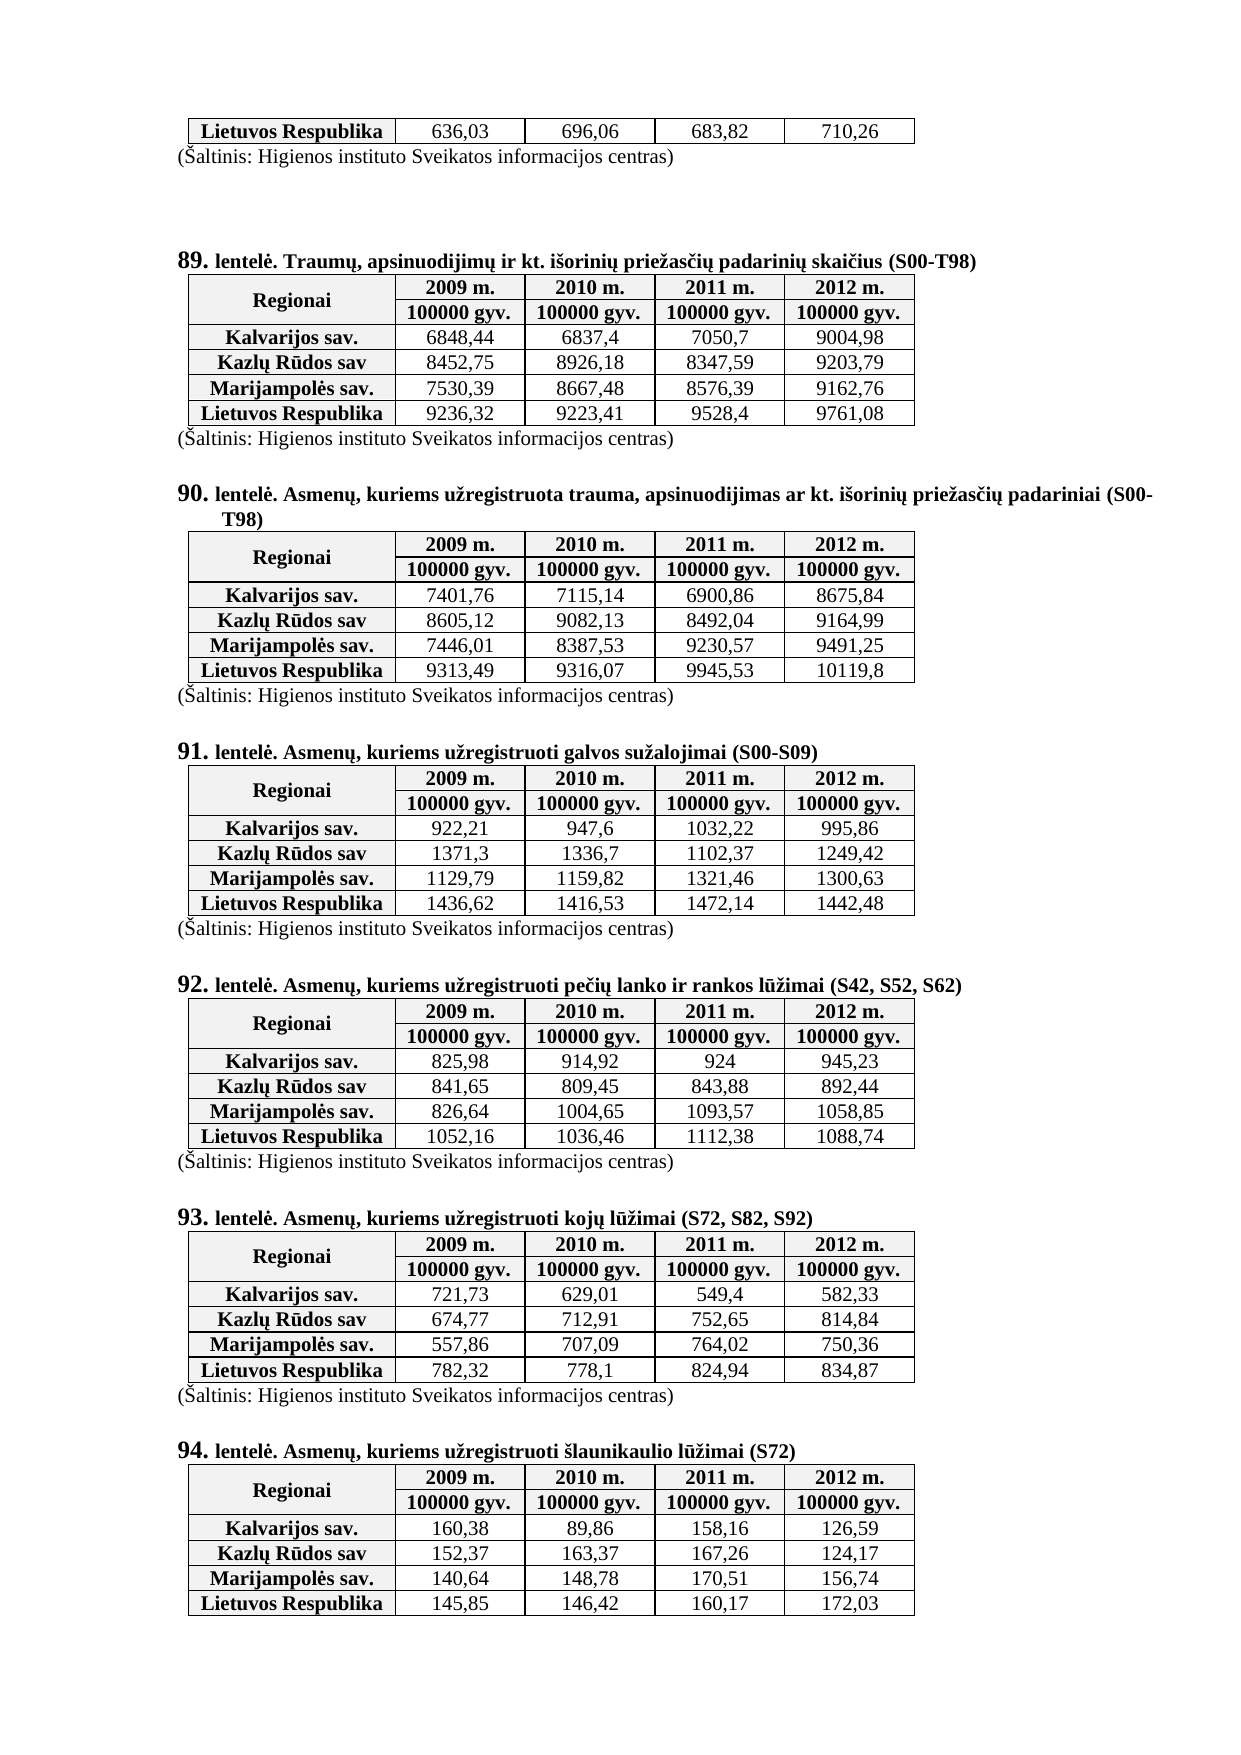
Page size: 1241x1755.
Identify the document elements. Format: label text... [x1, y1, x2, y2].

table_cell 100000 gyv. [785, 558, 914, 581]
table_cell 712,91 [526, 1307, 654, 1331]
table_header 2011 m. [656, 1465, 784, 1489]
text (Šaltinis: Higienos instituto Sveikatos informacijos centras) [177, 1383, 1181, 1407]
table_header Regionai [189, 275, 395, 324]
table_cell Lietuvos Respublika [189, 891, 395, 915]
table_cell 764,02 [656, 1333, 784, 1356]
table_cell 8452,75 [396, 350, 524, 374]
table_cell 8926,18 [526, 350, 654, 374]
table_cell 834,87 [785, 1358, 914, 1382]
table_cell 9230,57 [656, 633, 784, 657]
table_cell 9004,98 [785, 325, 914, 349]
table_cell 721,73 [396, 1282, 524, 1306]
table_cell 152,37 [396, 1541, 524, 1564]
table_header 2010 m. [526, 999, 654, 1023]
table_cell Kazlų Rūdos sav [189, 350, 395, 374]
table_cell 100000 gyv. [396, 791, 524, 815]
table_header 2011 m. [656, 999, 784, 1023]
table_cell 140,64 [396, 1566, 524, 1590]
table_cell Lietuvos Respublika [189, 1358, 395, 1382]
table_cell Kalvarijos sav. [189, 816, 395, 840]
table_cell 814,84 [785, 1307, 914, 1331]
table_cell Lietuvos Respublika [189, 401, 395, 424]
table_cell Kalvarijos sav. [189, 1049, 395, 1073]
table_header 2012 m. [785, 532, 914, 556]
text 91. lentelė. Asmenų, kuriems užregistruoti galvos sužalojimai (S00-S09) [177, 736, 1181, 764]
table_cell 7530,39 [396, 375, 524, 399]
table_header 2009 m. [396, 275, 524, 299]
table_cell 100000 gyv. [396, 1490, 524, 1514]
table_cell 158,16 [656, 1515, 784, 1539]
table_cell 160,38 [396, 1515, 524, 1539]
table_cell 6837,4 [526, 325, 654, 349]
table_cell 9313,49 [396, 658, 524, 682]
text 92. lentelė. Asmenų, kuriems užregistruoti pečių lanko ir rankos lūžimai (S42, S52, S62) [177, 969, 1181, 998]
table_cell 892,44 [785, 1074, 914, 1098]
table_header Regionai [189, 1465, 395, 1514]
table_header 2011 m. [656, 532, 784, 556]
table_cell 1416,53 [526, 891, 654, 915]
table_cell 809,45 [526, 1074, 654, 1098]
table_cell 8605,12 [396, 608, 524, 632]
table_cell 1102,37 [656, 841, 784, 865]
table_cell 146,42 [526, 1591, 654, 1615]
table_header 2010 m. [526, 532, 654, 556]
table_cell Kalvarijos sav. [189, 325, 395, 349]
table_cell Kalvarijos sav. [189, 1515, 395, 1539]
table_cell 124,17 [785, 1541, 914, 1564]
table_cell 100000 gyv. [526, 1257, 654, 1281]
table_cell 100000 gyv. [396, 1257, 524, 1281]
table_cell 6848,44 [396, 325, 524, 349]
table_cell 557,86 [396, 1333, 524, 1356]
table_cell 100000 gyv. [785, 791, 914, 815]
table_cell 924 [656, 1049, 784, 1073]
table_cell 1129,79 [396, 866, 524, 890]
table_cell 100000 gyv. [656, 791, 784, 815]
table_cell 100000 gyv. [526, 791, 654, 815]
table_cell 1036,46 [526, 1124, 654, 1148]
table_cell 750,36 [785, 1333, 914, 1356]
table_cell 100000 gyv. [785, 300, 914, 324]
table_cell 582,33 [785, 1282, 914, 1306]
table_cell 100000 gyv. [656, 1257, 784, 1281]
table_cell Lietuvos Respublika [189, 1124, 395, 1148]
table_header 2011 m. [656, 275, 784, 299]
table_cell 100000 gyv. [396, 300, 524, 324]
text 90. lentelė. Asmenų, kuriems užregistruota trauma, apsinuodijimas ar kt. išorinių priežasčių padariniai (S00-T98) [177, 478, 1181, 531]
text 93. lentelė. Asmenų, kuriems užregistruoti kojų lūžimai (S72, S82, S92) [177, 1202, 1181, 1231]
table_cell 9223,41 [526, 401, 654, 424]
table_header 2009 m. [396, 532, 524, 556]
table_cell 9162,76 [785, 375, 914, 399]
table_cell 160,17 [656, 1591, 784, 1615]
table_header 2009 m. [396, 766, 524, 789]
table_header Regionai [189, 532, 395, 581]
text (Šaltinis: Higienos instituto Sveikatos informacijos centras) [177, 916, 1181, 940]
table_cell Kazlų Rūdos sav [189, 1307, 395, 1331]
table_header 2010 m. [526, 275, 654, 299]
table_cell 7115,14 [526, 583, 654, 607]
table_cell 167,26 [656, 1541, 784, 1564]
table_header 2011 m. [656, 766, 784, 789]
table_cell 1032,22 [656, 816, 784, 840]
table_cell 1159,82 [526, 866, 654, 890]
table_cell 9528,4 [656, 401, 784, 424]
table_cell 1058,85 [785, 1099, 914, 1123]
table_header Regionai [189, 999, 395, 1048]
table_cell 7446,01 [396, 633, 524, 657]
table_cell 1321,46 [656, 866, 784, 890]
table_cell 8347,59 [656, 350, 784, 374]
text (Šaltinis: Higienos instituto Sveikatos informacijos centras) [177, 683, 1181, 707]
table_cell 170,51 [656, 1566, 784, 1590]
table_cell 100000 gyv. [785, 1024, 914, 1048]
table_cell 163,37 [526, 1541, 654, 1564]
table_cell 914,92 [526, 1049, 654, 1073]
table_cell 1088,74 [785, 1124, 914, 1148]
table_cell 843,88 [656, 1074, 784, 1098]
table_cell 1472,14 [656, 891, 784, 915]
table_cell 7050,7 [656, 325, 784, 349]
table_cell 156,74 [785, 1566, 914, 1590]
table_cell 148,78 [526, 1566, 654, 1590]
table_cell 707,09 [526, 1333, 654, 1356]
table_cell 9316,07 [526, 658, 654, 682]
table_cell 1112,38 [656, 1124, 784, 1148]
table_cell 9236,32 [396, 401, 524, 424]
table_cell Lietuvos Respublika [189, 119, 395, 143]
table_cell 1442,48 [785, 891, 914, 915]
text 89. lentelė. Traumų, apsinuodijimų ir kt. išorinių priežasčių padarinių skaičius (S00-T98) [177, 245, 1181, 274]
table_cell 752,65 [656, 1307, 784, 1331]
table_cell 629,01 [526, 1282, 654, 1306]
table_header 2010 m. [526, 766, 654, 789]
table_header 2010 m. [526, 1232, 654, 1256]
table_cell 9164,99 [785, 608, 914, 632]
text (Šaltinis: Higienos instituto Sveikatos informacijos centras) [177, 1149, 1181, 1173]
table_cell 825,98 [396, 1049, 524, 1073]
table_cell Lietuvos Respublika [189, 658, 395, 682]
table_cell 995,86 [785, 816, 914, 840]
table_cell 100000 gyv. [656, 1024, 784, 1048]
table_cell 126,59 [785, 1515, 914, 1539]
table_cell 100000 gyv. [396, 1024, 524, 1048]
table_header 2010 m. [526, 1465, 654, 1489]
table_cell Marijampolės sav. [189, 375, 395, 399]
table_cell 1371,3 [396, 841, 524, 865]
table_cell 9761,08 [785, 401, 914, 424]
table_cell 100000 gyv. [526, 558, 654, 581]
table_cell 100000 gyv. [526, 300, 654, 324]
table_cell 8675,84 [785, 583, 914, 607]
table_header 2009 m. [396, 1465, 524, 1489]
table_header 2011 m. [656, 1232, 784, 1256]
table_cell 100000 gyv. [785, 1257, 914, 1281]
table_header 2012 m. [785, 999, 914, 1023]
table_header 2012 m. [785, 1232, 914, 1256]
table_cell 9203,79 [785, 350, 914, 374]
table_cell Marijampolės sav. [189, 1099, 395, 1123]
table_cell 1004,65 [526, 1099, 654, 1123]
table_cell 10119,8 [785, 658, 914, 682]
table_cell 782,32 [396, 1358, 524, 1382]
table_cell 89,86 [526, 1515, 654, 1539]
table_cell 1300,63 [785, 866, 914, 890]
table_cell 710,26 [785, 119, 914, 143]
text (Šaltinis: Higienos instituto Sveikatos informacijos centras) [177, 426, 1181, 450]
table_header Regionai [189, 1232, 395, 1281]
table_cell 947,6 [526, 816, 654, 840]
table_cell Kalvarijos sav. [189, 1282, 395, 1306]
table_cell Marijampolės sav. [189, 1566, 395, 1590]
table_cell 945,23 [785, 1049, 914, 1073]
table_cell 8576,39 [656, 375, 784, 399]
table_header 2009 m. [396, 1232, 524, 1256]
table_cell 100000 gyv. [396, 558, 524, 581]
table_cell Kazlų Rūdos sav [189, 1541, 395, 1564]
table_cell 824,94 [656, 1358, 784, 1382]
table_cell 9082,13 [526, 608, 654, 632]
table_cell 1093,57 [656, 1099, 784, 1123]
table_cell Marijampolės sav. [189, 1333, 395, 1356]
table_cell Kazlų Rūdos sav [189, 1074, 395, 1098]
table_cell 696,06 [526, 119, 654, 143]
table_cell 636,03 [396, 119, 524, 143]
table_cell 100000 gyv. [526, 1490, 654, 1514]
table_cell 9945,53 [656, 658, 784, 682]
table_cell 674,77 [396, 1307, 524, 1331]
table_cell 683,82 [656, 119, 784, 143]
table_header Regionai [189, 766, 395, 815]
table_cell 8492,04 [656, 608, 784, 632]
table_cell 1436,62 [396, 891, 524, 915]
table_cell Kalvarijos sav. [189, 583, 395, 607]
table_cell 1336,7 [526, 841, 654, 865]
table_cell 7401,76 [396, 583, 524, 607]
table_cell 549,4 [656, 1282, 784, 1306]
table_header 2012 m. [785, 766, 914, 789]
table_header 2009 m. [396, 999, 524, 1023]
table_cell 922,21 [396, 816, 524, 840]
table_cell Marijampolės sav. [189, 633, 395, 657]
table_header 2012 m. [785, 275, 914, 299]
table_cell 1249,42 [785, 841, 914, 865]
table_cell 172,03 [785, 1591, 914, 1615]
table_cell 100000 gyv. [656, 558, 784, 581]
table_header 2012 m. [785, 1465, 914, 1489]
table_cell 841,65 [396, 1074, 524, 1098]
table_cell Lietuvos Respublika [189, 1591, 395, 1615]
text 94. lentelė. Asmenų, kuriems užregistruoti šlaunikaulio lūžimai (S72) [177, 1435, 1181, 1464]
table_cell 6900,86 [656, 583, 784, 607]
table_cell 100000 gyv. [785, 1490, 914, 1514]
table_cell 778,1 [526, 1358, 654, 1382]
table_cell 8667,48 [526, 375, 654, 399]
table_cell Kazlų Rūdos sav [189, 608, 395, 632]
table_cell 100000 gyv. [656, 300, 784, 324]
text (Šaltinis: Higienos instituto Sveikatos informacijos centras) [177, 144, 1181, 168]
table_cell Kazlų Rūdos sav [189, 841, 395, 865]
table_cell 9491,25 [785, 633, 914, 657]
table_cell 100000 gyv. [656, 1490, 784, 1514]
table_cell 100000 gyv. [526, 1024, 654, 1048]
table_cell 145,85 [396, 1591, 524, 1615]
table_cell 8387,53 [526, 633, 654, 657]
table_cell Marijampolės sav. [189, 866, 395, 890]
table_cell 1052,16 [396, 1124, 524, 1148]
table_cell 826,64 [396, 1099, 524, 1123]
